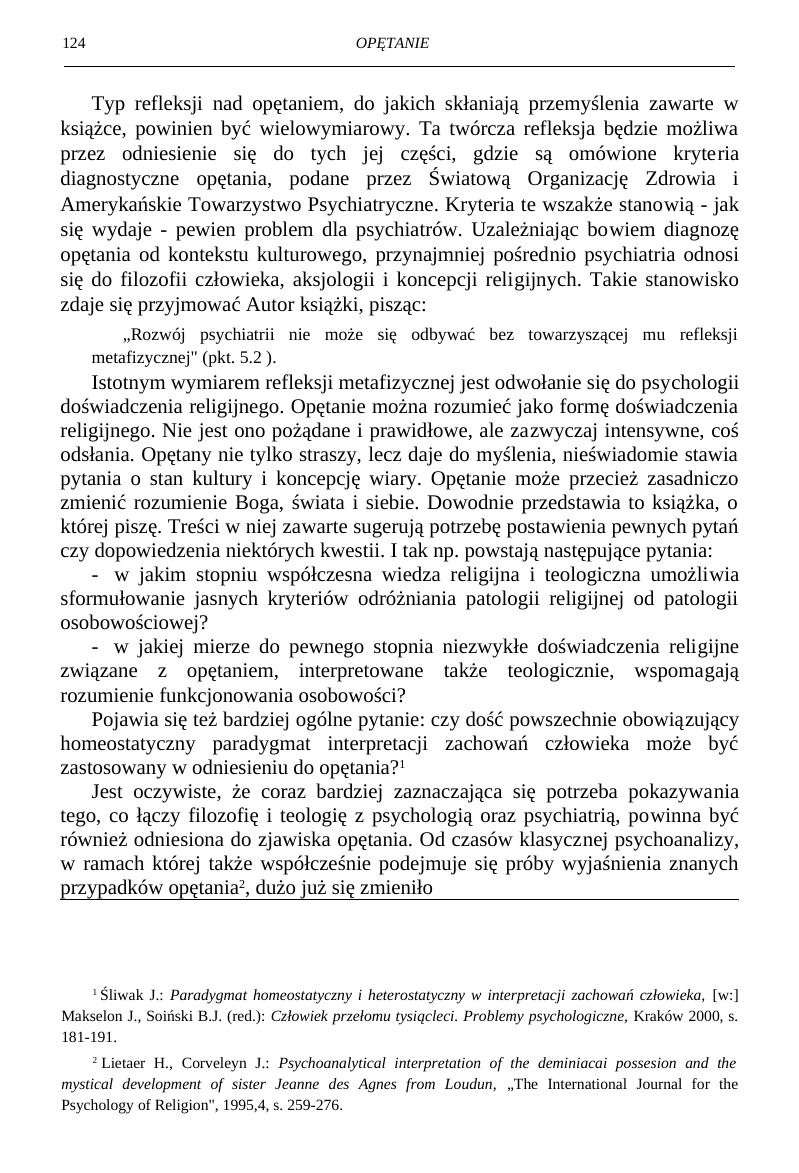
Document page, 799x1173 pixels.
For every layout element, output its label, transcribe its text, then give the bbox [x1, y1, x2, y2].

text Typ refleksji nad opętaniem, do jakich skłaniają przemyślenia zawarte w książce, powinien być wielowymiarowy. Ta twórcza refleksja będzie możliwa przez odniesienie się do tych jej części, gdzie są omówione kryte­ria diagnostyczne opętania, podane przez Światową Organizację Zdrowia i Amerykańskie Towarzystwo Psychiatryczne. Kryteria te wszakże stano­wią - jak się wydaje - pewien problem dla psychiatrów. Uzależniając bo­wiem diagnozę opętania od kontekstu kulturowego, przynajmniej pośred­nio psychiatria odnosi się do filozofii człowieka, aksjologii i koncepcji reli­gijnych. Takie stanowisko zdaje się przyjmować Autor książki, pisząc: [60, 91, 739, 316]
text 124 [62, 34, 91, 52]
list w jakiej mierze do pewnego stopnia niezwykłe doświadczenia reli­gijne związane z opętaniem, interpretowane także teologicznie, wspoma­gają rozumienie funkcjonowania osobowości? [60, 634, 739, 707]
text 2 Lietaer H., Corveleyn J.: Psychoanalytical interpretation of the deminiacai possesion and the mystical development of sister Jeanne des Agnes from Loudun, „The International Journal for the Psychology of Religion", 1995,4, s. 259-276. [61, 1054, 738, 1114]
list w jakim stopniu współczesna wiedza religijna i teologiczna umożli­wia sformułowanie jasnych kryteriów odróżniania patologii religijnej od patologii osobowościowej? [60, 562, 739, 634]
text „Rozwój psychiatrii nie może się odbywać bez towarzyszącej mu refleksji metafizycznej" (pkt. 5.2 ). [91, 324, 739, 367]
text Jest oczywiste, że coraz bardziej zaznaczająca się potrzeba pokazywa­nia tego, co łączy filozofię i teologię z psychologią oraz psychiatrią, po­winna być również odniesiona do zjawiska opętania. Od czasów klasycz­nej psychoanalizy, w ramach której także współcześnie podejmuje się próby wyjaśnienia znanych przypadków opętania2, dużo już się zmieniło [60, 779, 739, 899]
text OPĘTANIE [356, 34, 443, 52]
text Pojawia się też bardziej ogólne pytanie: czy dość powszechnie obowią­zujący homeostatyczny paradygmat interpretacji zachowań człowieka może być zastosowany w odniesieniu do opętania?1 [60, 707, 739, 779]
text 1 Śliwak J.: Paradygmat homeostatyczny i heterostatyczny w interpretacji zachowań człowieka, [w:] Makselon J., Soiński B.J. (red.): Człowiek przełomu tysiącleci. Problemy psychologiczne, Kra­ków 2000, s. 181-191. [61, 986, 738, 1046]
text Istotnym wymiarem refleksji metafizycznej jest odwołanie się do psy­chologii doświadczenia religijnego. Opętanie można rozumieć jako formę doświadczenia religijnego. Nie jest ono pożądane i prawidłowe, ale za­zwyczaj intensywne, coś odsłania. Opętany nie tylko straszy, lecz daje do myślenia, nieświadomie stawia pytania o stan kultury i koncepcję wiary. Opętanie może przecież zasadniczo zmienić rozumienie Boga, świata i siebie. Dowodnie przedstawia to książka, o której piszę. Treści w niej za­warte sugerują potrzebę postawienia pewnych pytań czy dopowiedzenia niektórych kwestii. I tak np. powstają następujące pytania: [60, 370, 739, 562]
